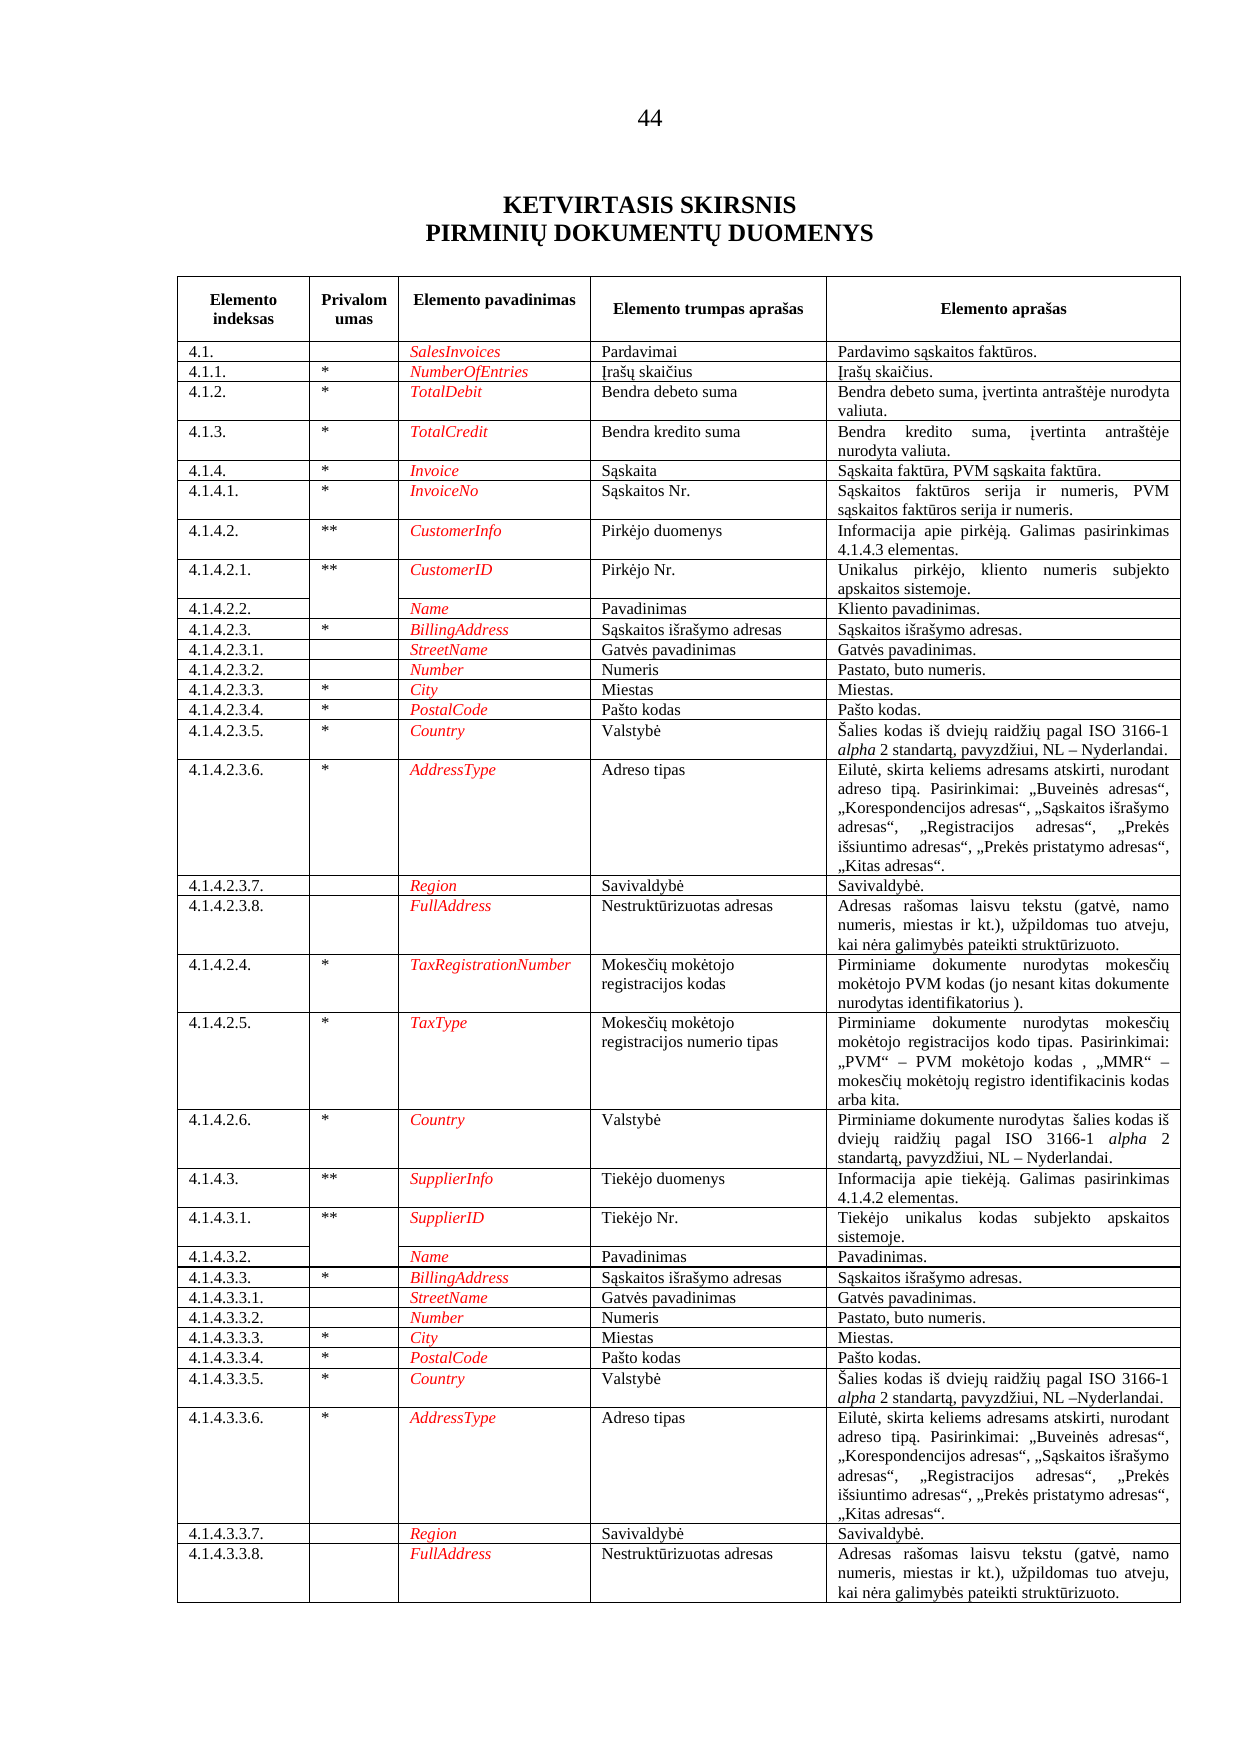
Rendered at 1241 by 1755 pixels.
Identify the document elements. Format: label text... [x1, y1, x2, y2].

table_cell Miestas. [827, 680, 1180, 699]
table_cell ** [310, 1208, 398, 1266]
table_cell Pašto kodas. [827, 1348, 1180, 1367]
text KETVIRTASIS SKIRSNIS [177, 190, 1122, 218]
table_cell Eilutė, skirta keliems adresams atskirti, nurodant adreso tipą. Pasirinkimai: „Buveinės adresas“, „Korespondencijos adresas“, „Sąskaitos išrašymo adresas“, „Registracijos adresas“, „Prekės išsiuntimo adresas“, „Prekės pristatymo adresas“, „Kitas adresas“. [827, 1408, 1180, 1523]
table_cell Pastato, buto numeris. [827, 1308, 1180, 1327]
table_cell 4.1.4.2.3.8. [178, 896, 309, 953]
table_cell CustomerID [399, 560, 590, 598]
table_cell [310, 660, 398, 679]
table_cell AddressType [399, 760, 590, 875]
table_cell FullAddress [399, 1544, 590, 1602]
table_cell 4.1.4.3.3.6. [178, 1408, 309, 1523]
table_cell NumberOfEntries [399, 362, 590, 381]
table_cell * [310, 1348, 398, 1367]
table_cell 4.1.4.2.3.4. [178, 700, 309, 719]
table_cell 4.1.2. [178, 382, 309, 420]
table_cell Įrašų skaičius [591, 362, 826, 381]
table_cell StreetName [399, 1288, 590, 1307]
table_cell [310, 876, 398, 895]
table_cell * [310, 760, 398, 875]
table_cell 4.1.4.3.3.7. [178, 1524, 309, 1543]
table_cell 4.1.4.2.3. [178, 619, 309, 638]
table_cell Region [399, 1524, 590, 1543]
table_cell * [310, 720, 398, 759]
table_cell * [310, 619, 398, 638]
table_cell Adresas rašomas laisvu tekstu (gatvė, namo numeris, miestas ir kt.), užpildomas tuo atveju, kai nėra galimybės pateikti struktūrizuoto. [827, 1544, 1180, 1602]
table_cell Miestas [591, 1328, 826, 1347]
table_cell * [310, 461, 398, 480]
table_header Elemento indeksas [178, 277, 309, 341]
table_header Privalomumas [310, 277, 398, 341]
table_cell 4.1.4.3.3.5. [178, 1369, 309, 1407]
table_cell * [310, 1328, 398, 1347]
table_cell * [310, 955, 398, 1012]
table_cell Numeris [591, 660, 826, 679]
table_cell Name [399, 599, 590, 618]
table_cell 4.1.4.2.3.3. [178, 680, 309, 699]
table_cell Sąskaitos išrašymo adresas. [827, 1268, 1180, 1287]
table_cell Miestas [591, 680, 826, 699]
table_cell Pirkėjo duomenys [591, 520, 826, 559]
table_cell Tiekėjo duomenys [591, 1169, 826, 1207]
table_cell BillingAddress [399, 619, 590, 638]
table_cell * [310, 421, 398, 460]
table_cell Valstybė [591, 1110, 826, 1167]
table_cell 4.1.4.2.3.7. [178, 876, 309, 895]
table_cell Tiekėjo unikalus kodas subjekto apskaitos sistemoje. [827, 1208, 1180, 1246]
table_cell * [310, 481, 398, 519]
table_cell ** [310, 520, 398, 559]
table_cell 4.1.4.3.3.3. [178, 1328, 309, 1347]
table_cell [310, 640, 398, 659]
table_cell [310, 1308, 398, 1327]
table_cell Tiekėjo Nr. [591, 1208, 826, 1246]
table_cell * [310, 1110, 398, 1167]
table_cell Mokesčių mokėtojo registracijos numerio tipas [591, 1013, 826, 1109]
table_cell ** [310, 560, 398, 618]
table_cell * [310, 1369, 398, 1407]
table_cell Adresas rašomas laisvu tekstu (gatvė, namo numeris, miestas ir kt.), užpildomas tuo atveju, kai nėra galimybės pateikti struktūrizuoto. [827, 896, 1180, 953]
table_cell 4.1.4.2.3.6. [178, 760, 309, 875]
table_cell Country [399, 1369, 590, 1407]
table_cell [310, 1524, 398, 1543]
table_cell Sąskaitos išrašymo adresas [591, 1268, 826, 1287]
table_cell 4.1.3. [178, 421, 309, 460]
table_cell 4.1.1. [178, 362, 309, 381]
table_cell Pašto kodas. [827, 700, 1180, 719]
table_cell 4.1.4.3.3.2. [178, 1308, 309, 1327]
table_cell Bendra kredito suma, įvertinta antraštėje nurodyta valiuta. [827, 421, 1180, 460]
table_cell Gatvės pavadinimas [591, 640, 826, 659]
table_cell CustomerInfo [399, 520, 590, 559]
table_cell 4.1.4. [178, 461, 309, 480]
table_cell Pirminiame dokumente nurodytas šalies kodas iš dviejų raidžių pagal ISO 3166-1 alpha 2 standartą, pavyzdžiui, NL – Nyderlandai. [827, 1110, 1180, 1167]
table_cell Name [399, 1247, 590, 1266]
table_cell Nestruktūrizuotas adresas [591, 1544, 826, 1602]
table_cell Šalies kodas iš dviejų raidžių pagal ISO 3166-1 alpha 2 standartą, pavyzdžiui, NL –Nyderlandai. [827, 1369, 1180, 1407]
table_cell Numeris [591, 1308, 826, 1327]
table_cell Gatvės pavadinimas. [827, 640, 1180, 659]
table_cell TotalDebit [399, 382, 590, 420]
table_cell [310, 1288, 398, 1307]
table_cell 4.1. [178, 342, 309, 361]
table_cell Pavadinimas [591, 1247, 826, 1266]
table_cell Gatvės pavadinimas. [827, 1288, 1180, 1307]
table_cell 4.1.4.1. [178, 481, 309, 519]
table_cell Sąskaitos išrašymo adresas. [827, 619, 1180, 638]
table_cell * [310, 680, 398, 699]
table_cell Sąskaitos išrašymo adresas [591, 619, 826, 638]
table_cell Sąskaitos faktūros serija ir numeris, PVM sąskaitos faktūros serija ir numeris. [827, 481, 1180, 519]
table_cell Pirminiame dokumente nurodytas mokesčių mokėtojo PVM kodas (jo nesant kitas dokumente nurodytas identifikatorius ). [827, 955, 1180, 1012]
table_cell 4.1.4.2.3.5. [178, 720, 309, 759]
table_cell 4.1.4.2.3.2. [178, 660, 309, 679]
table_cell PostalCode [399, 700, 590, 719]
table_cell InvoiceNo [399, 481, 590, 519]
table_cell Sąskaita faktūra, PVM sąskaita faktūra. [827, 461, 1180, 480]
table_cell 4.1.4.2. [178, 520, 309, 559]
table_cell Įrašų skaičius. [827, 362, 1180, 381]
table_cell Country [399, 1110, 590, 1167]
table_cell Mokesčių mokėtojo registracijos kodas [591, 955, 826, 1012]
table_cell Sąskaita [591, 461, 826, 480]
table_cell 4.1.4.3.3.8. [178, 1544, 309, 1602]
table_cell Adreso tipas [591, 1408, 826, 1523]
table_cell 4.1.4.3.3.1. [178, 1288, 309, 1307]
table_cell Informacija apie tiekėją. Galimas pasirinkimas 4.1.4.2 elementas. [827, 1169, 1180, 1207]
table_cell [310, 896, 398, 953]
table_cell PostalCode [399, 1348, 590, 1367]
table_cell ** [310, 1169, 398, 1207]
table_cell Šalies kodas iš dviejų raidžių pagal ISO 3166-1 alpha 2 standartą, pavyzdžiui, NL – Nyderlandai. [827, 720, 1180, 759]
table_cell [310, 342, 398, 361]
table_cell Valstybė [591, 720, 826, 759]
table_cell Adreso tipas [591, 760, 826, 875]
table_cell Region [399, 876, 590, 895]
table_cell Pirminiame dokumente nurodytas mokesčių mokėtojo registracijos kodo tipas. Pasirinkimai: „PVM“ – PVM mokėtojo kodas , „MMR“ –mokesčių mokėtojų registro identifikacinis kodas arba kita. [827, 1013, 1180, 1109]
table_cell Pardavimai [591, 342, 826, 361]
table_cell * [310, 1268, 398, 1287]
table_cell Savivaldybė. [827, 1524, 1180, 1543]
table_cell * [310, 1408, 398, 1523]
table_cell Bendra kredito suma [591, 421, 826, 460]
table_cell Number [399, 1308, 590, 1327]
table_cell SalesInvoices [399, 342, 590, 361]
table_cell Bendra debeto suma [591, 382, 826, 420]
text PIRMINIŲ DOKUMENTŲ DUOMENYS [177, 218, 1122, 247]
table_cell Country [399, 720, 590, 759]
table_cell * [310, 382, 398, 420]
table_cell Bendra debeto suma, įvertinta antraštėje nurodyta valiuta. [827, 382, 1180, 420]
table_cell [310, 1544, 398, 1602]
table_cell FullAddress [399, 896, 590, 953]
table_header Elemento trumpas aprašas [591, 277, 826, 341]
table_cell Valstybė [591, 1369, 826, 1407]
table_cell 4.1.4.2.2. [178, 599, 309, 618]
table_cell Unikalus pirkėjo, kliento numeris subjekto apskaitos sistemoje. [827, 560, 1180, 598]
table_cell Savivaldybė [591, 1524, 826, 1543]
table_cell 4.1.4.2.3.1. [178, 640, 309, 659]
table_cell Number [399, 660, 590, 679]
table_cell Miestas. [827, 1328, 1180, 1347]
table_cell Gatvės pavadinimas [591, 1288, 826, 1307]
table_cell Informacija apie pirkėją. Galimas pasirinkimas 4.1.4.3 elementas. [827, 520, 1180, 559]
table_cell TaxType [399, 1013, 590, 1109]
table_cell Eilutė, skirta keliems adresams atskirti, nurodant adreso tipą. Pasirinkimai: „Buveinės adresas“, „Korespondencijos adresas“, „Sąskaitos išrašymo adresas“, „Registracijos adresas“, „Prekės išsiuntimo adresas“, „Prekės pristatymo adresas“, „Kitas adresas“. [827, 760, 1180, 875]
table_cell 4.1.4.2.6. [178, 1110, 309, 1167]
table_cell StreetName [399, 640, 590, 659]
table_cell 4.1.4.3.1. [178, 1208, 309, 1246]
table_cell BillingAddress [399, 1268, 590, 1287]
table_cell Kliento pavadinimas. [827, 599, 1180, 618]
table_cell 4.1.4.3. [178, 1169, 309, 1207]
table_cell Nestruktūrizuotas adresas [591, 896, 826, 953]
table_cell 4.1.4.3.2. [178, 1247, 309, 1266]
table_cell 4.1.4.2.5. [178, 1013, 309, 1109]
table_cell Pašto kodas [591, 700, 826, 719]
table_cell TaxRegistrationNumber [399, 955, 590, 1012]
table_cell SupplierInfo [399, 1169, 590, 1207]
table_cell 4.1.4.2.1. [178, 560, 309, 598]
table_cell Pardavimo sąskaitos faktūros. [827, 342, 1180, 361]
table_cell Sąskaitos Nr. [591, 481, 826, 519]
table_cell SupplierID [399, 1208, 590, 1246]
table_header Elemento pavadinimas [399, 277, 590, 341]
table_cell * [310, 700, 398, 719]
table_cell Savivaldybė [591, 876, 826, 895]
table_cell Pastato, buto numeris. [827, 660, 1180, 679]
table_cell Pavadinimas [591, 599, 826, 618]
table_cell Savivaldybė. [827, 876, 1180, 895]
table_header Elemento aprašas [827, 277, 1180, 341]
table_cell Pašto kodas [591, 1348, 826, 1367]
table_cell Pirkėjo Nr. [591, 560, 826, 598]
table_cell AddressType [399, 1408, 590, 1523]
table_cell TotalCredit [399, 421, 590, 460]
table_cell Pavadinimas. [827, 1247, 1180, 1266]
table_cell 4.1.4.3.3.4. [178, 1348, 309, 1367]
table_cell Invoice [399, 461, 590, 480]
table_cell 4.1.4.3.3. [178, 1268, 309, 1287]
table_cell City [399, 1328, 590, 1347]
table_cell City [399, 680, 590, 699]
table_cell * [310, 362, 398, 381]
table_cell 4.1.4.2.4. [178, 955, 309, 1012]
table_cell * [310, 1013, 398, 1109]
